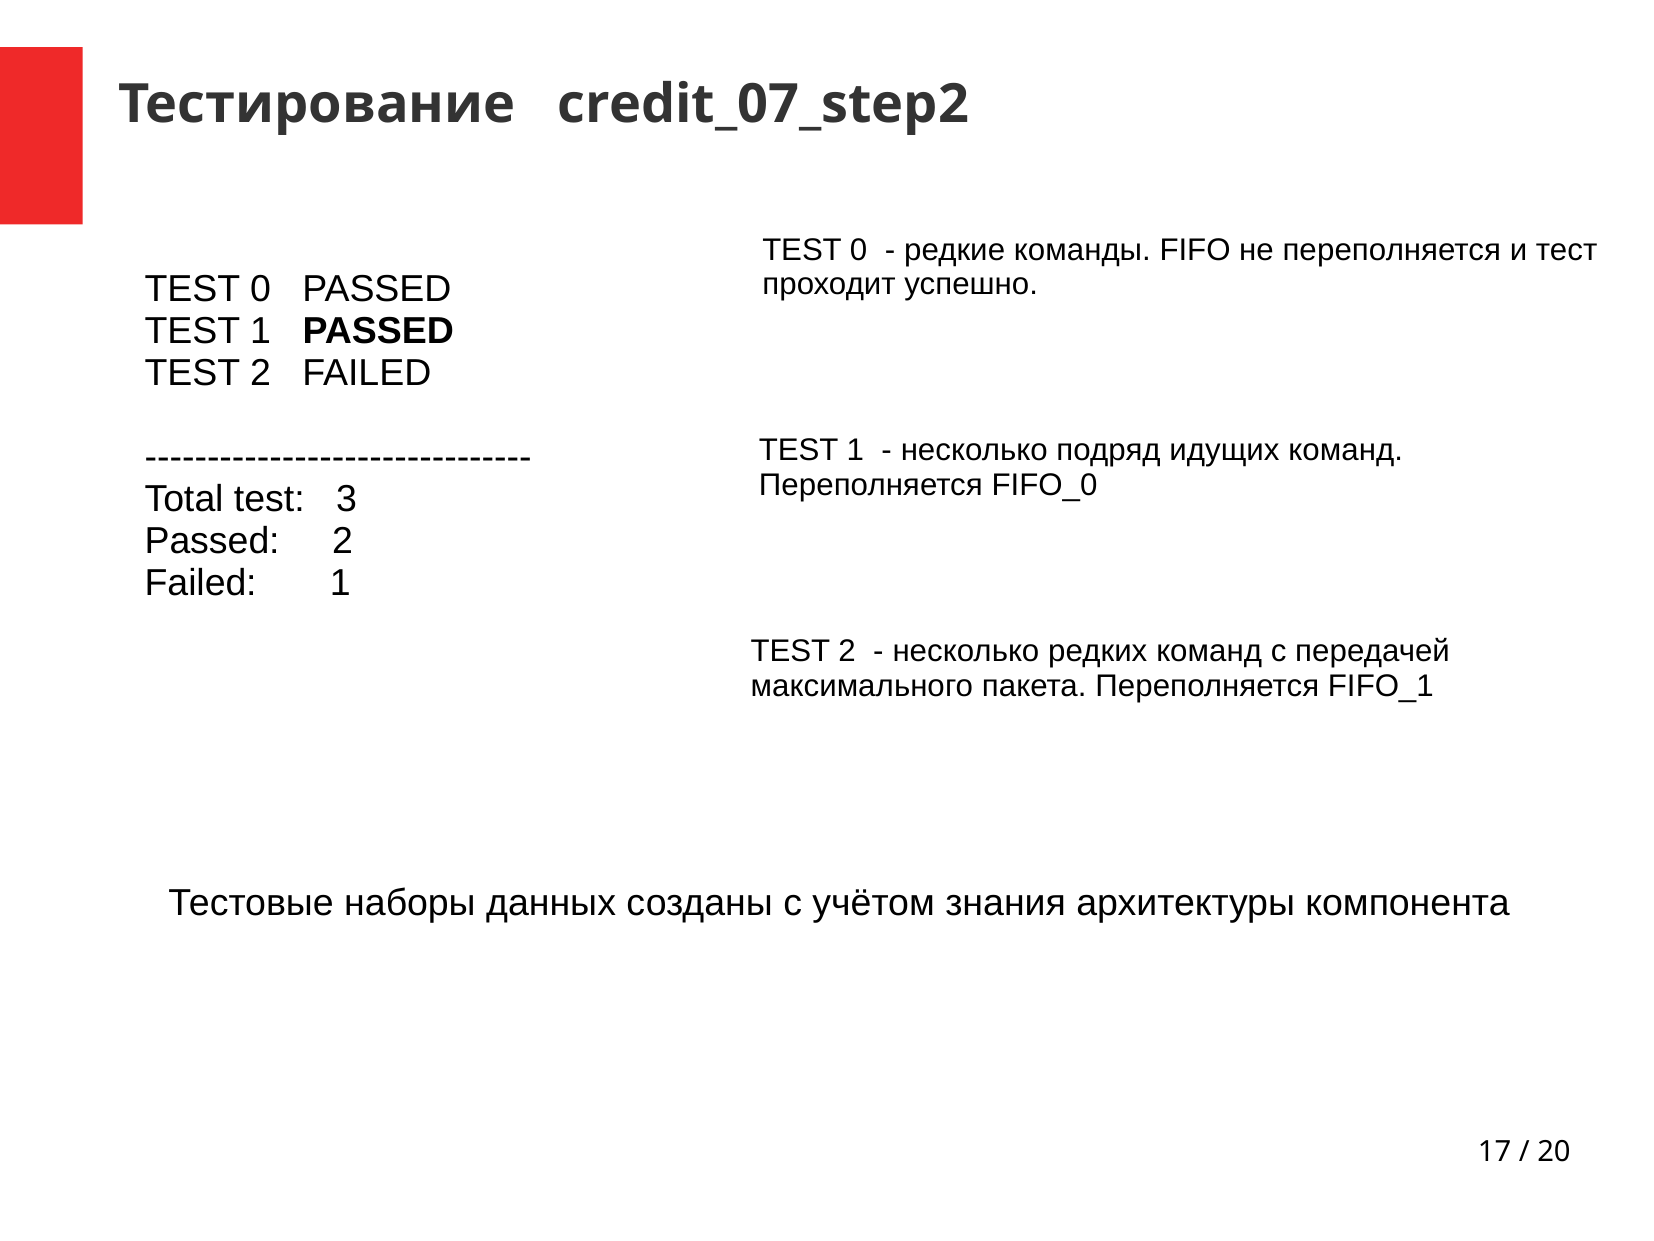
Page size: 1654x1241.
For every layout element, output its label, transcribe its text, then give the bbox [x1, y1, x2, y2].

text_box TEST 1 - несколько подряд идущих команд. Переполняется FIFO_0 [744, 425, 1627, 567]
title Тестирование credit_07_step2 [118, 49, 1571, 154]
text_box TEST 0 - редкие команды. FIFO не переполняется и тест проходит успешно. [747, 224, 1630, 367]
text_box TEST 2 - несколько редких команд c передачей максимального пакета. Переполняется FIFO_1 [735, 625, 1619, 768]
text_box TEST 0 PASSED TEST 1 PASSED TEST 2 FAILED ------------------------------- Total test: 3 Passed: 2 Failed: 1 [129, 259, 548, 607]
text_box Тестовые наборы данных созданы с учётом знания архитектуры компонента [153, 874, 1595, 1063]
